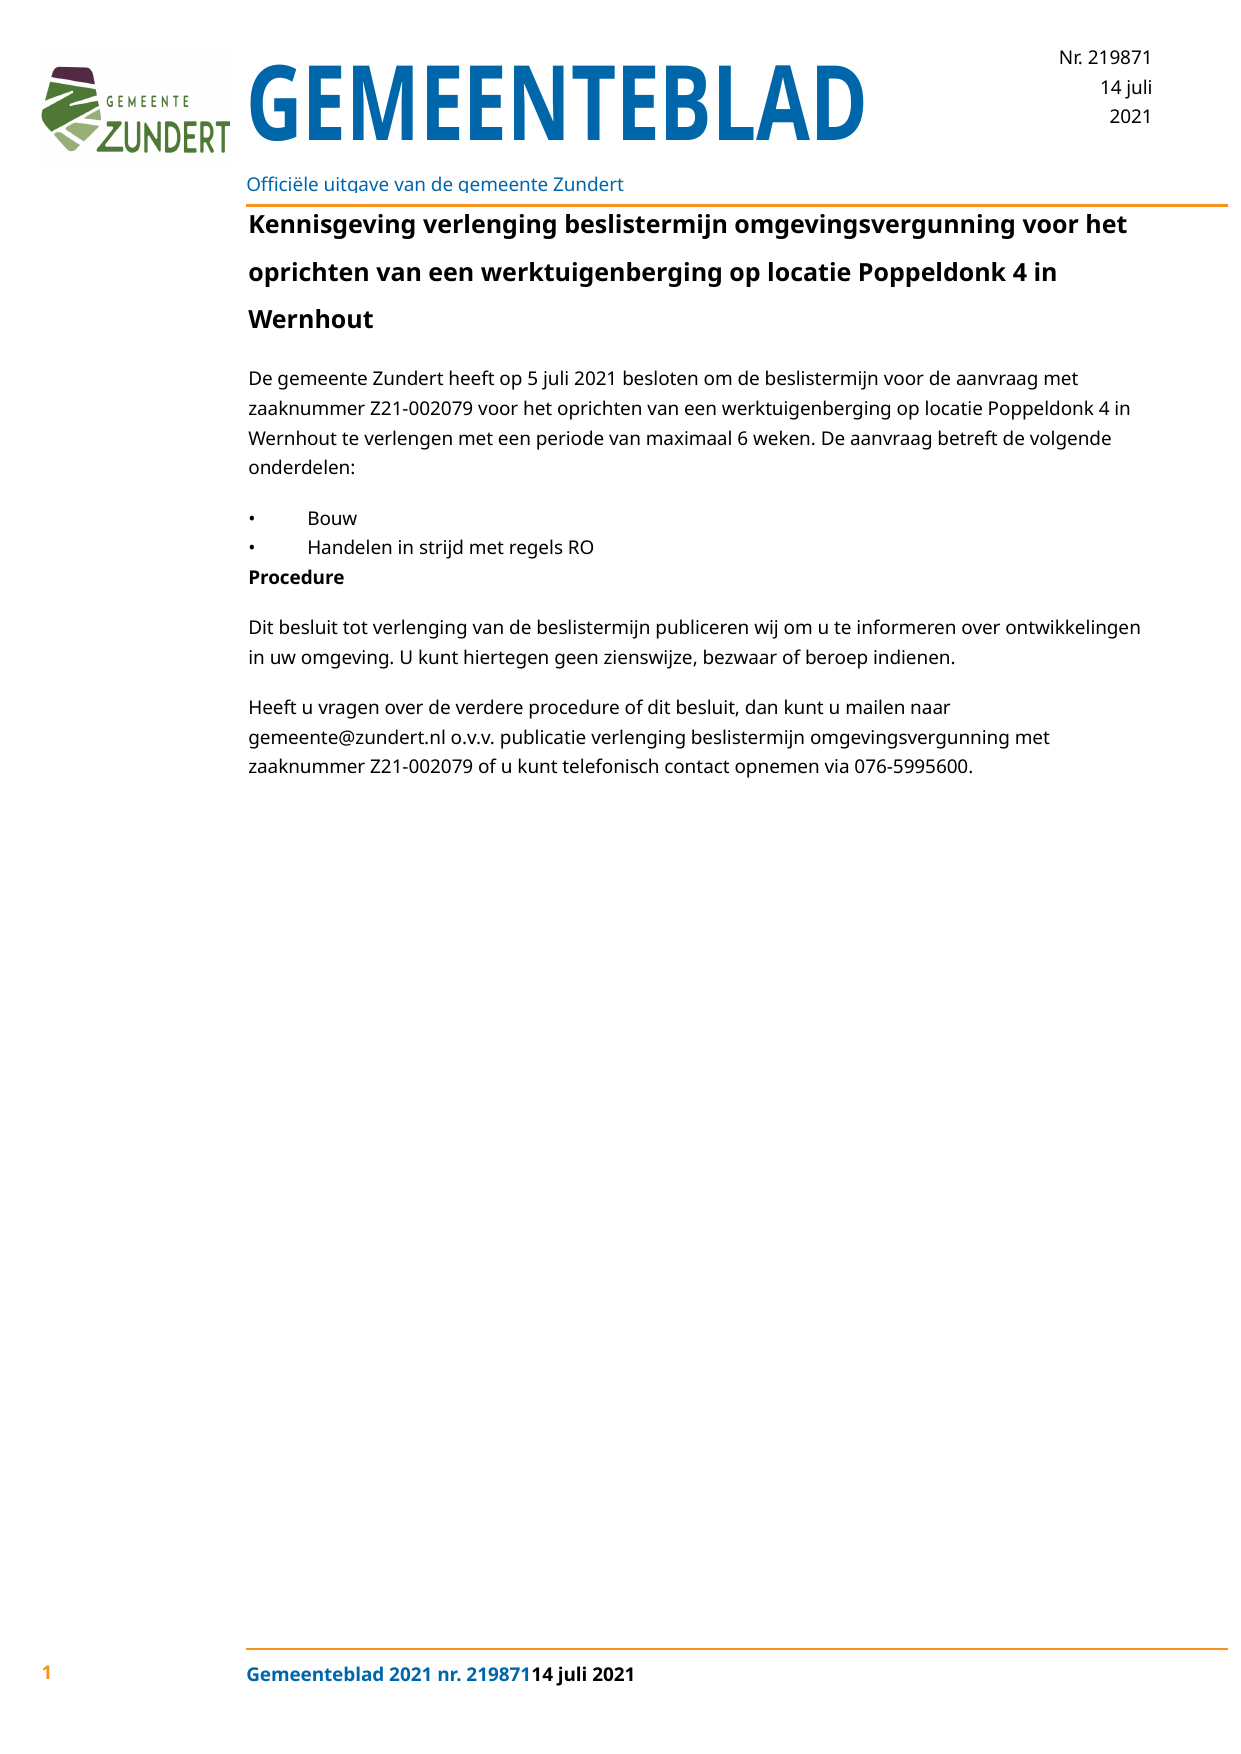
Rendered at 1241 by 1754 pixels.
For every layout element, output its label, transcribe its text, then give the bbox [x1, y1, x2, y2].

list Bouw [248, 505, 1152, 530]
list Handelen in strijd met regels RO [248, 534, 1152, 560]
text Dit besluit tot verlenging van de beslistermijn publiceren wij om u te informeren over ontwikkelingen in uw omgeving. U kunt hiertegen geen zienswijze, bezwaar of beroep indienen. [248, 614, 1152, 669]
text Kennisgeving verlenging beslistermijn omgevingsvergunning voor het oprichten van een werktuigenberging op locatie Poppeldonk 4 in Wernhout [248, 207, 1152, 336]
picture [41, 47, 231, 172]
text Procedure [248, 564, 1152, 589]
text De gemeente Zundert heeft op 5 juli 2021 besloten om de beslistermijn voor de aanvraag met zaaknummer Z21-002079 voor het oprichten van een werktuigenberging op locatie Poppeldonk 4 in Wernhout te verlengen met een periode van maximaal 6 weken. De aanvraag betreft de volgende onderdelen: [248, 366, 1152, 480]
text Heeft u vragen over de verdere procedure of dit besluit, dan kunt u mailen naar gemeente@zundert.nl o.v.v. publicatie verlenging beslistermijn omgevingsvergunning met zaaknummer Z21-002079 of u kunt telefonisch contact opnemen via 076-5995600. [248, 694, 1152, 779]
